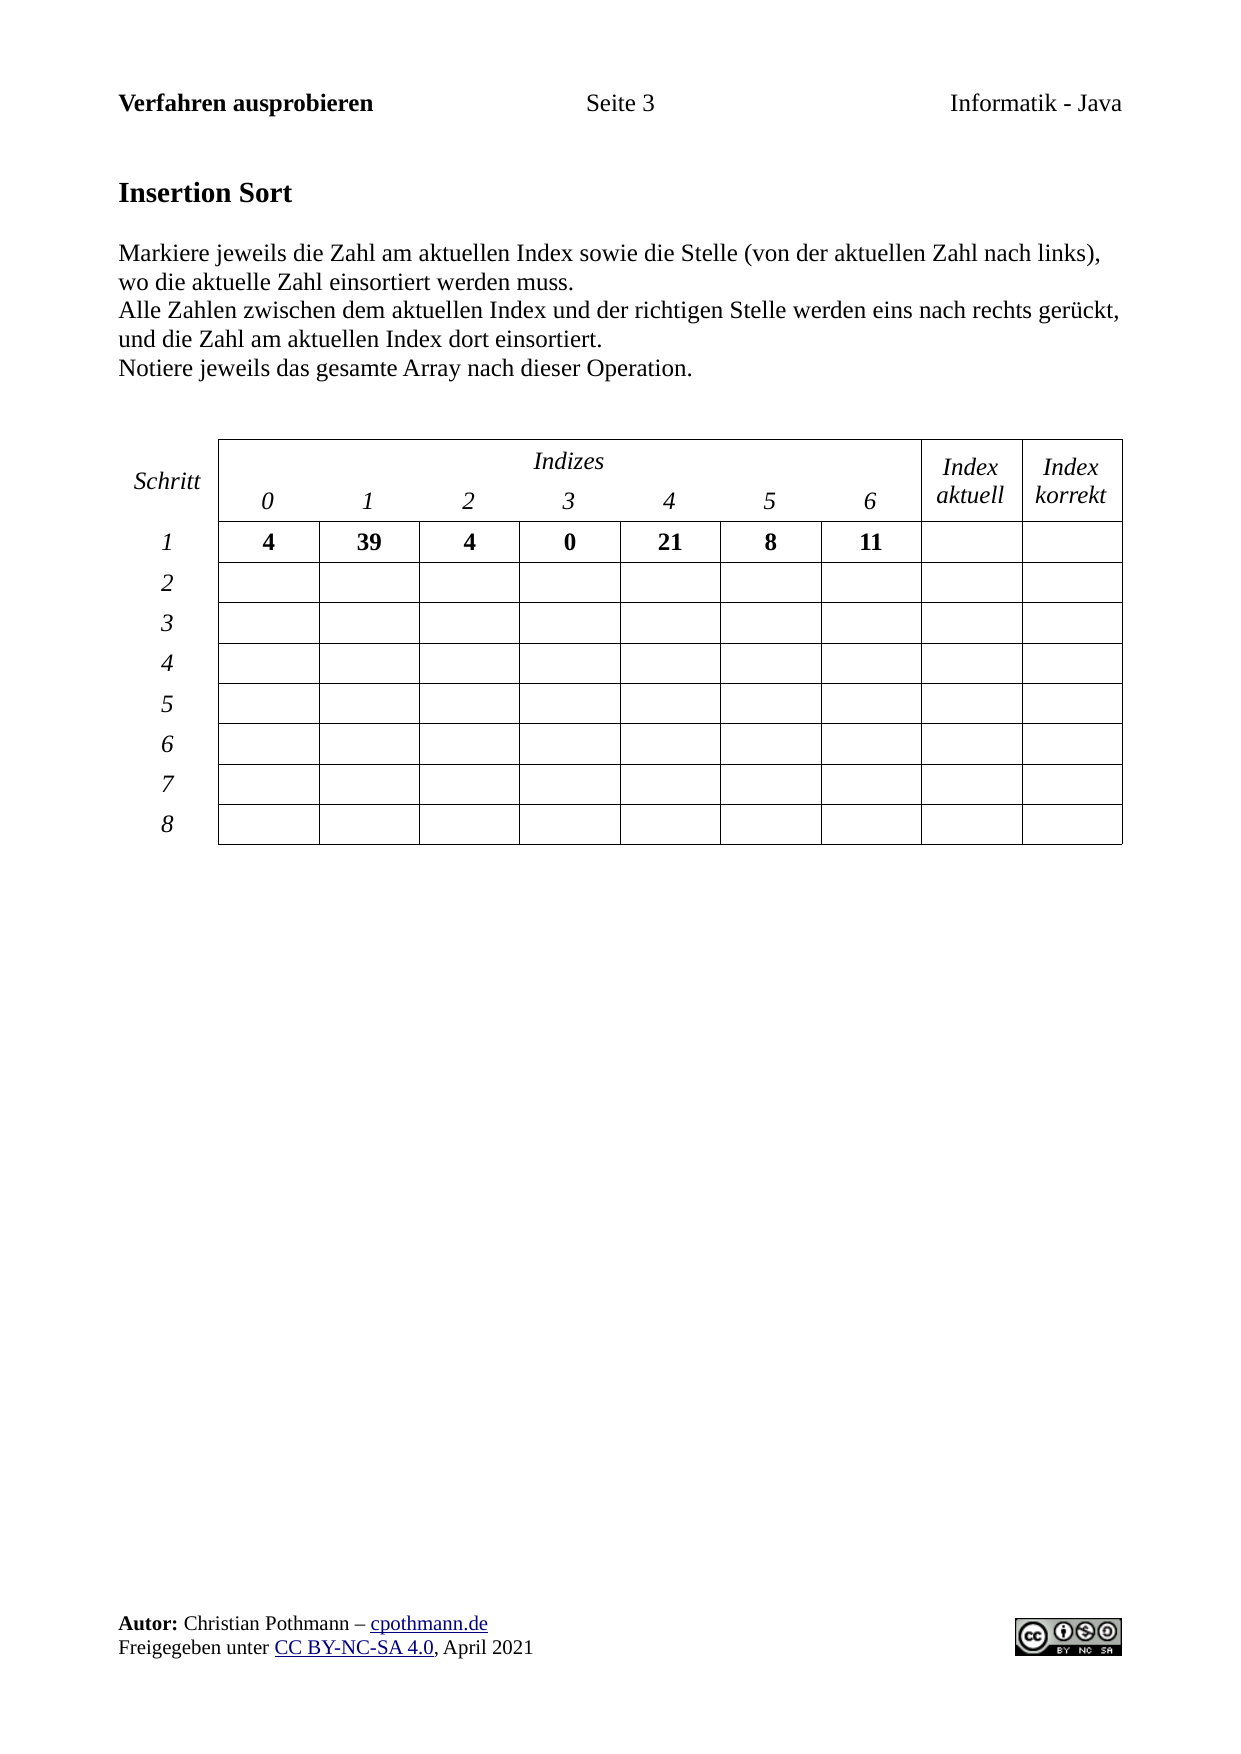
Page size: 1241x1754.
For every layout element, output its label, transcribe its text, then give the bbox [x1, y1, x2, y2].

table_cell [922, 805, 1022, 844]
table_cell [219, 684, 319, 723]
table_cell 3 [520, 480, 620, 521]
table_cell 0 [520, 522, 620, 562]
table_cell 2 [118, 562, 218, 602]
table_cell 4 [620, 480, 720, 521]
table_cell 1 [118, 521, 218, 562]
table_cell [721, 603, 821, 642]
table_cell [219, 805, 319, 844]
table_cell [922, 603, 1022, 642]
table_cell [721, 805, 821, 844]
table_cell [320, 724, 419, 763]
table_cell [1023, 644, 1122, 683]
table_cell [219, 724, 319, 763]
table_cell [1023, 522, 1122, 562]
table_cell 39 [320, 522, 419, 562]
table_header Index aktuell [922, 440, 1022, 521]
text Autor: Christian Pothmann – cpothmann.de [118, 1611, 1122, 1635]
table_cell [1023, 765, 1122, 804]
table_cell [721, 684, 821, 723]
table_cell [621, 724, 720, 763]
table_cell [219, 765, 319, 804]
table_cell [621, 805, 720, 844]
table_cell [320, 563, 419, 602]
table_cell [320, 684, 419, 723]
table_cell [1023, 603, 1122, 642]
text Alle Zahlen zwischen dem aktuellen Index und der richtigen Stelle werden eins nach rechts gerückt, [118, 295, 1122, 324]
table_cell [219, 603, 319, 642]
table_cell [922, 684, 1022, 723]
table_cell [922, 563, 1022, 602]
table_cell [420, 684, 519, 723]
picture [1015, 1618, 1122, 1656]
table_cell 7 [118, 764, 218, 804]
table_cell [621, 684, 720, 723]
table_cell [621, 644, 720, 683]
table_cell [1023, 684, 1122, 723]
table_cell 1 [319, 480, 419, 521]
table_cell [520, 684, 620, 723]
table_cell 6 [118, 723, 218, 763]
table_cell [420, 724, 519, 763]
table_cell 4 [219, 522, 319, 562]
table_cell 0 [219, 480, 319, 521]
table_cell [922, 765, 1022, 804]
table_cell [822, 765, 921, 804]
table_cell [822, 644, 921, 683]
table_cell [520, 765, 620, 804]
table_cell [320, 805, 419, 844]
text Insertion Sort [118, 176, 1122, 209]
table_cell [822, 603, 921, 642]
table_cell 4 [420, 522, 519, 562]
table_cell [320, 603, 419, 642]
table_cell [822, 684, 921, 723]
table_cell [721, 644, 821, 683]
table_cell [520, 805, 620, 844]
table_cell [822, 805, 921, 844]
table_cell 4 [118, 643, 218, 683]
table_header Schritt [118, 439, 218, 521]
table_cell [1023, 724, 1122, 763]
table_cell 11 [822, 522, 921, 562]
table_cell [1023, 805, 1122, 844]
table_cell [420, 644, 519, 683]
table_cell 5 [118, 683, 218, 723]
table_cell [1023, 563, 1122, 602]
table_cell [621, 563, 720, 602]
table_cell [219, 563, 319, 602]
table_cell 8 [721, 522, 821, 562]
table_cell [420, 563, 519, 602]
table_header Index korrekt [1023, 440, 1122, 521]
text Notiere jeweils das gesamte Array nach dieser Operation. [118, 353, 1122, 382]
table_cell [621, 603, 720, 642]
table_cell 8 [118, 804, 218, 844]
table_cell [420, 603, 519, 642]
table_cell [621, 765, 720, 804]
table_cell [922, 644, 1022, 683]
table_cell [721, 563, 821, 602]
table_cell 2 [419, 480, 519, 521]
table_cell 5 [720, 480, 821, 521]
table_cell [520, 563, 620, 602]
table_cell [219, 644, 319, 683]
table_cell 6 [821, 480, 921, 521]
table_cell [922, 522, 1022, 562]
table_cell 3 [118, 602, 218, 642]
text und die Zahl am aktuellen Index dort einsortiert. [118, 324, 1122, 353]
table_cell 21 [621, 522, 720, 562]
table_cell [922, 724, 1022, 763]
table_cell [520, 724, 620, 763]
table_cell [420, 805, 519, 844]
text Markiere jeweils die Zahl am aktuellen Index sowie die Stelle (von der aktuellen Zahl nach links), wo die aktuelle Zahl einsortiert werden muss. [118, 238, 1122, 295]
table_header Indizes [219, 440, 921, 480]
table_cell [420, 765, 519, 804]
table_cell [822, 563, 921, 602]
table_cell [721, 765, 821, 804]
text Freigegeben unter CC BY-NC-SA 4.0, April 2021 [118, 1635, 1122, 1659]
table_cell [520, 644, 620, 683]
table_cell [320, 644, 419, 683]
table_cell [822, 724, 921, 763]
table_cell [520, 603, 620, 642]
table_cell [320, 765, 419, 804]
table_cell [721, 724, 821, 763]
